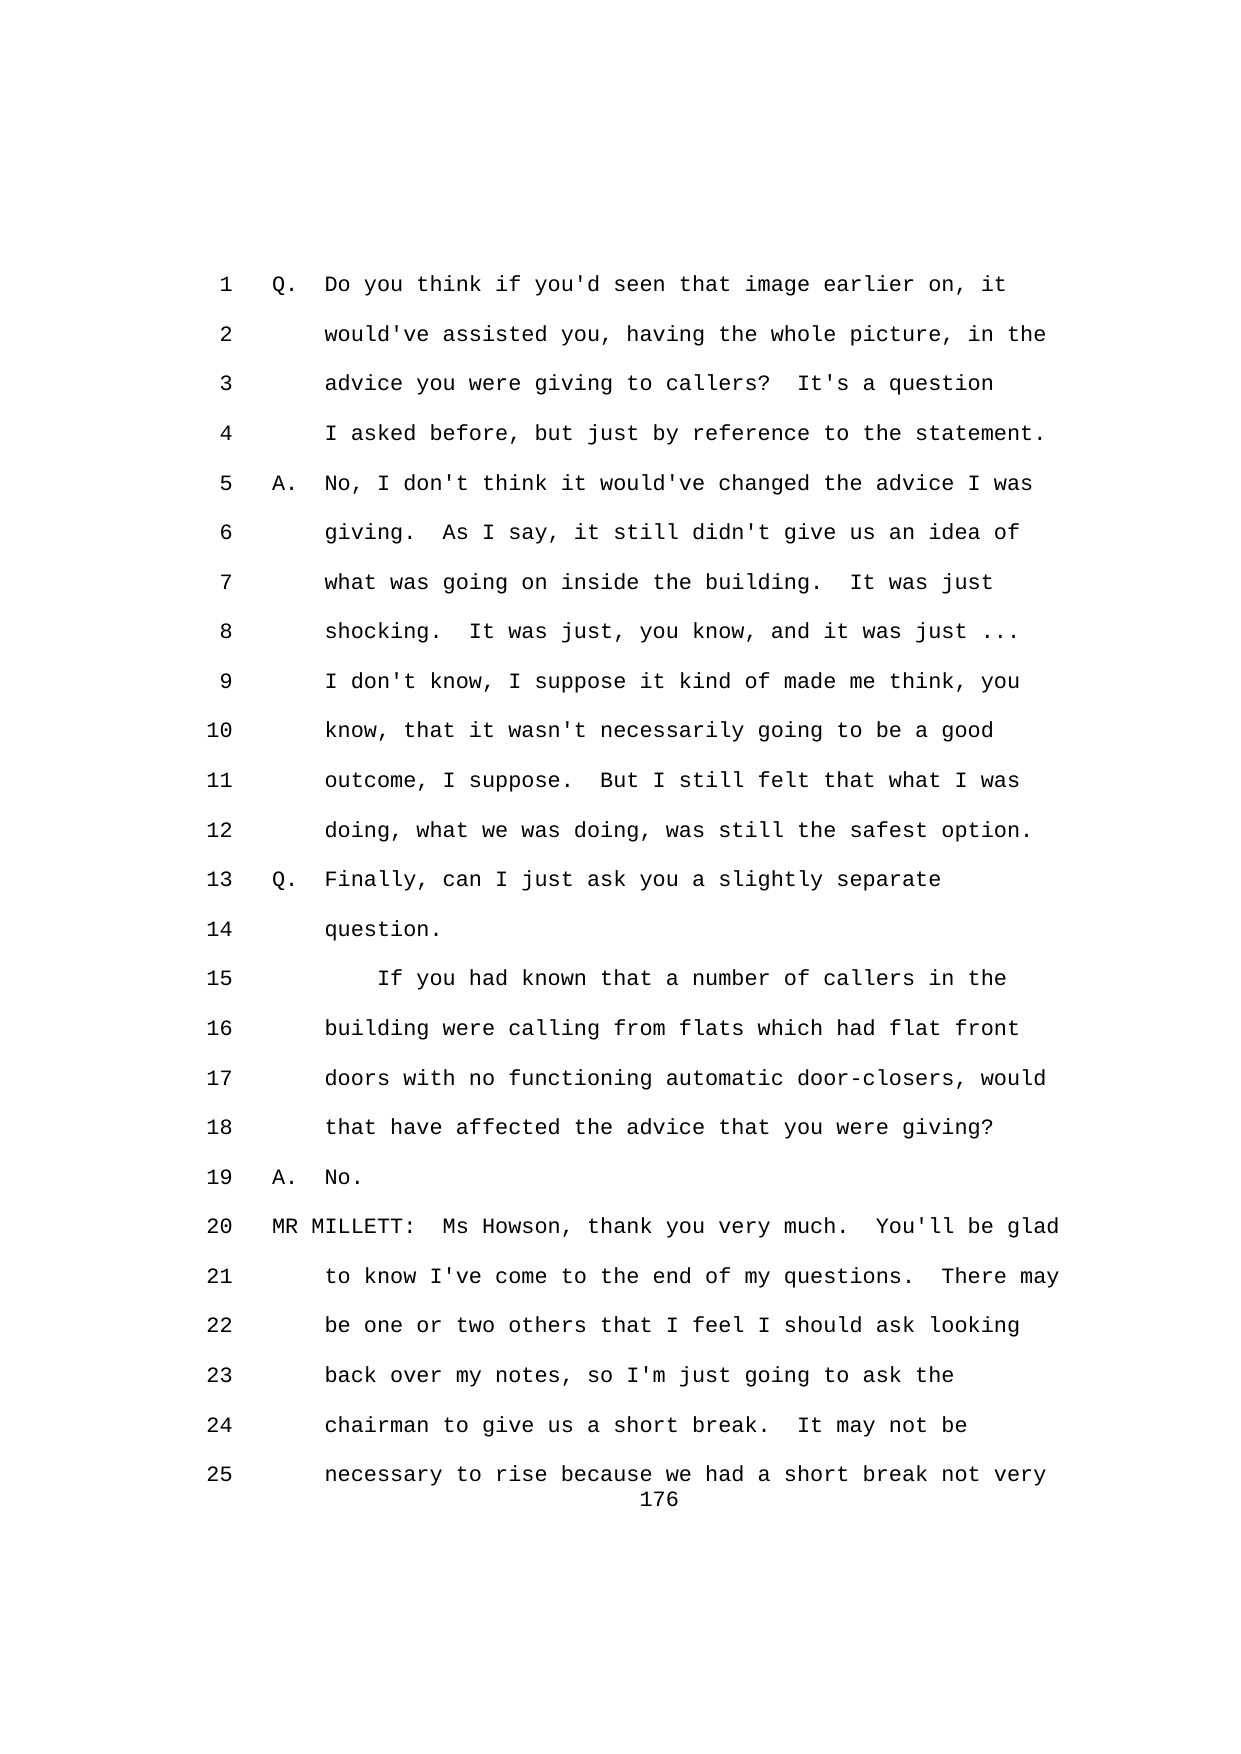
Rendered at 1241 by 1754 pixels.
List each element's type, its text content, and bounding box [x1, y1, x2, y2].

text 4 I asked before, but just by reference to the statement. [75, 422, 1165, 447]
text 3 advice you were giving to callers? It's a question [75, 372, 1165, 397]
text 2 would've assisted you, having the whole picture, in the [75, 323, 1165, 348]
text 6 giving. As I say, it still didn't give us an idea of [75, 521, 1165, 546]
text 1 Q. Do you think if you'd seen that image earlier on, it [75, 273, 1165, 298]
text 13 Q. Finally, can I just ask you a slightly separate [75, 868, 1165, 893]
text 25 necessary to rise because we had a short break not very [75, 1463, 1165, 1488]
text 14 question. [75, 918, 1165, 943]
text 12 doing, what we was doing, was still the safest option. [75, 819, 1165, 843]
text 19 A. No. [75, 1166, 1165, 1191]
text 176 [75, 1488, 1165, 1513]
text 10 know, that it wasn't necessarily going to be a good [75, 719, 1165, 744]
text 15 If you had known that a number of callers in the [75, 967, 1165, 992]
text 9 I don't know, I suppose it kind of made me think, you [75, 670, 1165, 695]
text 16 building were calling from flats which had flat front [75, 1017, 1165, 1042]
text 11 outcome, I suppose. But I still felt that what I was [75, 769, 1165, 794]
text 5 A. No, I don't think it would've changed the advice I was [75, 472, 1165, 496]
text 21 to know I've come to the end of my questions. There may [75, 1265, 1165, 1290]
text 7 what was going on inside the building. It was just [75, 571, 1165, 596]
text 20 MR MILLETT: Ms Howson, thank you very much. You'll be glad [75, 1215, 1165, 1240]
text 22 be one or two others that I feel I should ask looking [75, 1314, 1165, 1339]
text 8 shocking. It was just, you know, and it was just ... [75, 620, 1165, 645]
text 24 chairman to give us a short break. It may not be [75, 1414, 1165, 1438]
text 23 back over my notes, so I'm just going to ask the [75, 1364, 1165, 1389]
text 17 doors with no functioning automatic door-closers, would [75, 1067, 1165, 1091]
text 18 that have affected the advice that you were giving? [75, 1116, 1165, 1141]
